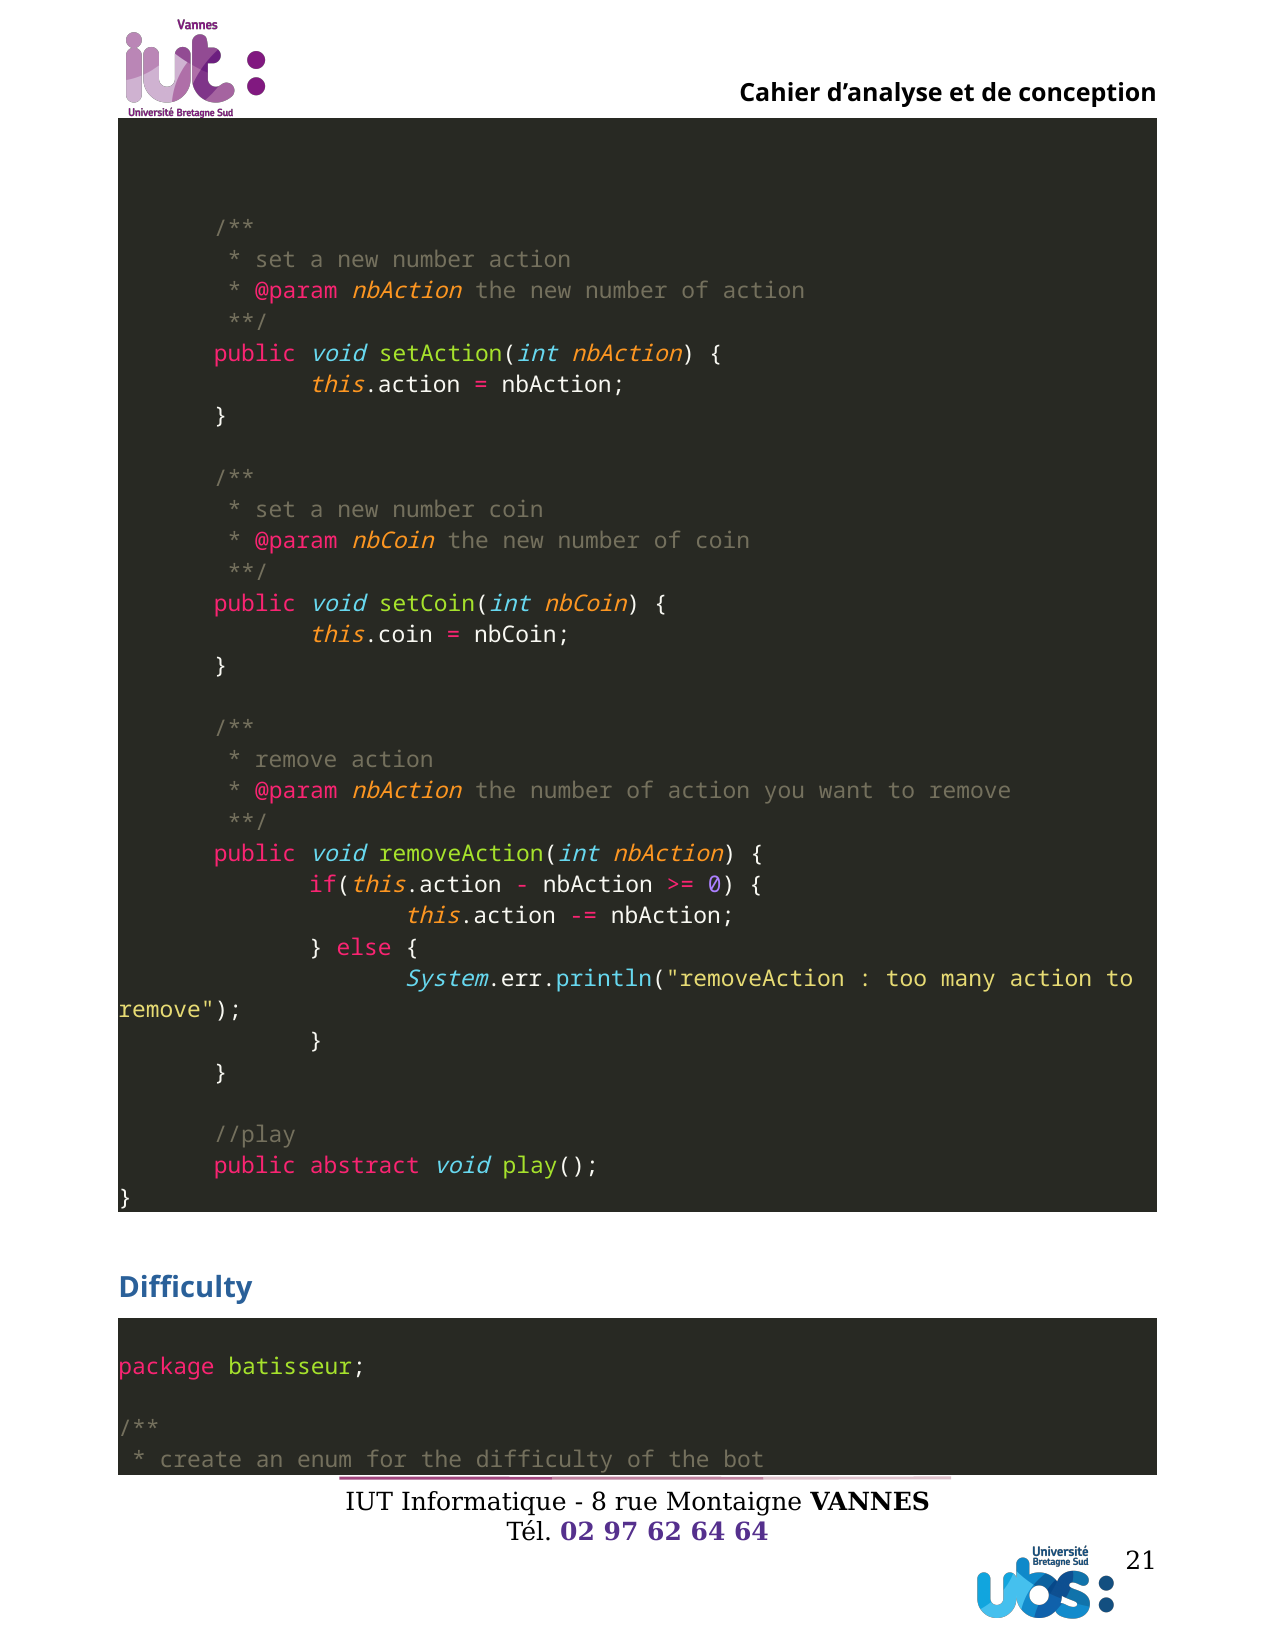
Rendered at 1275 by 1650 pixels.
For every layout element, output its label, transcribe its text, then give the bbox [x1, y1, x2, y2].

picture [104, 0, 287, 138]
text /** [118, 462, 1157, 493]
text } [118, 649, 1157, 681]
text * remove action [118, 743, 1157, 774]
text * set a new number coin [118, 493, 1157, 524]
text } [118, 399, 1157, 431]
text } [118, 1024, 1157, 1056]
text this.coin = nbCoin; [118, 618, 1157, 649]
text /** [118, 712, 1157, 743]
text } [118, 1056, 1157, 1087]
text * @param nbCoin the new number of coin [118, 524, 1157, 556]
text if(this.action - nbAction >= 0) { [118, 868, 1157, 899]
text this.action -= nbAction; [118, 899, 1157, 931]
text **/ [118, 556, 1157, 587]
text * set a new number action [118, 243, 1157, 274]
text package batisseur; [118, 1350, 1157, 1381]
text **/ [118, 806, 1157, 837]
text } [118, 1181, 1157, 1212]
text /** [118, 1412, 1157, 1443]
text System.err.println("removeAction : too many action to remove"); [118, 962, 1157, 1024]
subtitle Difficulty [118, 1266, 1157, 1306]
text public abstract void play(); [118, 1149, 1157, 1181]
text public void setAction(int nbAction) { [118, 337, 1157, 368]
text } else { [118, 931, 1157, 962]
text public void removeAction(int nbAction) { [118, 837, 1157, 868]
text * @param nbAction the new number of action [118, 274, 1157, 306]
text public void setCoin(int nbCoin) { [118, 587, 1157, 618]
text * @param nbAction the number of action you want to remove [118, 774, 1157, 806]
text **/ [118, 306, 1157, 337]
text //play [118, 1118, 1157, 1149]
text this.action = nbAction; [118, 368, 1157, 399]
text * create an enum for the difficulty of the bot [118, 1443, 1157, 1475]
picture [969, 1536, 1122, 1628]
text /** [118, 212, 1157, 243]
